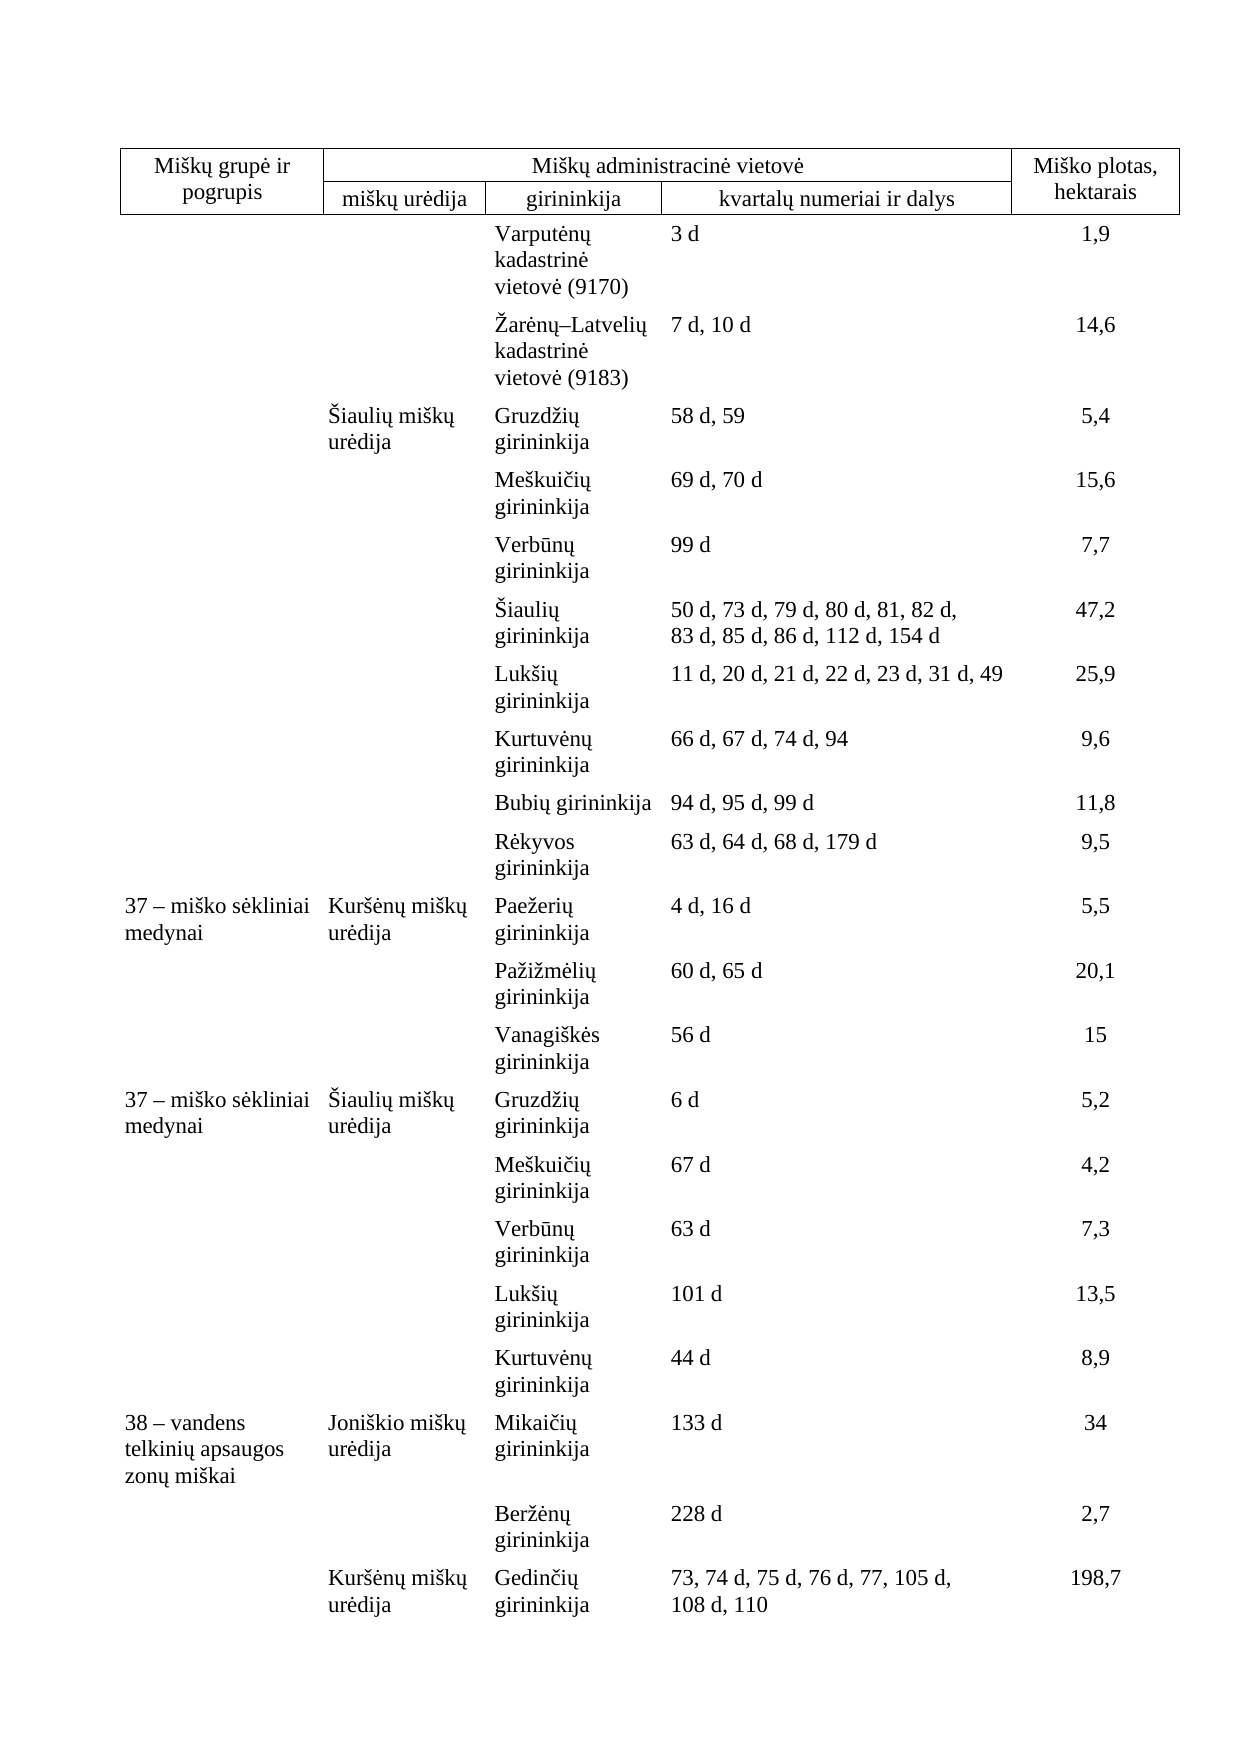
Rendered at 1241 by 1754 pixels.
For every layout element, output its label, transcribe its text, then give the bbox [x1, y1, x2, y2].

table_cell 2,7 [1017, 1494, 1174, 1558]
table_cell Šiaulių miškų urėdija [319, 396, 485, 461]
table_cell [319, 1494, 485, 1558]
table_cell 15,6 [1017, 461, 1174, 525]
table_cell [116, 1559, 319, 1623]
table_cell 3 d [662, 215, 1017, 305]
table_cell [116, 525, 319, 590]
table_cell Varputėnų kadastrinė vietovė (9170) [485, 215, 662, 305]
table_cell Verbūnų girininkija [485, 525, 662, 590]
table_cell [1174, 1145, 1179, 1209]
table_cell 60 d, 65 d [662, 951, 1017, 1016]
table_cell Gruzdžių girininkija [485, 1080, 662, 1145]
table_cell [116, 1209, 319, 1274]
table_cell [116, 1274, 319, 1338]
table_cell girininkija [486, 182, 661, 214]
table_cell Meškuičių girininkija [485, 461, 662, 525]
table_cell [116, 396, 319, 461]
table_cell Kuršėnų miškų urėdija [319, 1559, 485, 1623]
table_cell [1179, 214, 1240, 305]
table_cell 56 d [662, 1016, 1017, 1080]
table_cell Kurtuvėnų girininkija [485, 719, 662, 783]
table_cell [1174, 1339, 1179, 1403]
table_cell [1179, 1339, 1240, 1403]
table_cell Verbūnų girininkija [485, 1209, 662, 1274]
table_cell [1174, 590, 1179, 654]
table_cell 63 d, 64 d, 68 d, 179 d [662, 822, 1017, 886]
table_cell [116, 719, 319, 783]
table_cell Joniškio miškų urėdija [319, 1403, 485, 1494]
table_cell [1174, 305, 1179, 396]
table_cell Meškuičių girininkija [485, 1145, 662, 1209]
table_cell Žarėnų–Latvelių kadastrinė vietovė (9183) [485, 305, 662, 396]
table_cell [1174, 719, 1179, 783]
table_cell [1179, 1145, 1240, 1209]
table_cell Rėkyvos girininkija [485, 822, 662, 886]
table_cell [1174, 396, 1179, 461]
table_header [1180, 148, 1240, 181]
table_cell [1174, 1209, 1179, 1274]
table_cell [116, 214, 319, 305]
table_cell 67 d [662, 1145, 1017, 1209]
table_cell Kuršėnų miškų urėdija [319, 886, 485, 951]
table_cell [1174, 461, 1179, 525]
table_cell 34 [1017, 1403, 1174, 1494]
table_cell 1,9 [1017, 215, 1174, 305]
table_cell Bubių girininkija [485, 784, 662, 822]
table_cell [319, 719, 485, 783]
table_cell 133 d [662, 1403, 1017, 1494]
table_cell miškų urėdija [324, 182, 485, 214]
table_cell Šiaulių miškų urėdija [319, 1080, 485, 1145]
table_header [116, 148, 120, 181]
table_cell 11 d, 20 d, 21 d, 22 d, 23 d, 31 d, 49 [662, 654, 1017, 719]
table_cell [116, 951, 319, 1016]
table_cell [1174, 1016, 1179, 1080]
table_cell [1174, 1403, 1179, 1494]
table_cell [1179, 654, 1240, 719]
table_cell [1180, 181, 1240, 214]
table_cell Lukšių girininkija [485, 654, 662, 719]
table_cell [1179, 1559, 1240, 1623]
table_cell [1179, 1080, 1240, 1145]
table_cell Beržėnų girininkija [485, 1494, 662, 1558]
table_cell [116, 1339, 319, 1403]
table_cell [319, 305, 485, 396]
table_cell [116, 1145, 319, 1209]
table_cell [1174, 822, 1179, 886]
table_cell Gruzdžių girininkija [485, 396, 662, 461]
table_cell [116, 1494, 319, 1558]
table_cell [1179, 784, 1240, 822]
table_cell 25,9 [1017, 654, 1174, 719]
table_cell Kurtuvėnų girininkija [485, 1339, 662, 1403]
table_cell [1179, 951, 1240, 1016]
table_cell [1179, 590, 1240, 654]
table_cell 94 d, 95 d, 99 d [662, 784, 1017, 822]
table_cell 5,2 [1017, 1080, 1174, 1145]
table_cell [116, 590, 319, 654]
table_cell [319, 951, 485, 1016]
table_cell [319, 784, 485, 822]
table_cell 99 d [662, 525, 1017, 590]
table_cell 44 d [662, 1339, 1017, 1403]
table_cell [1174, 1274, 1179, 1338]
table_cell Lukšių girininkija [485, 1274, 662, 1338]
table_cell [319, 822, 485, 886]
table_cell 37 – miško sėkliniai medynai [116, 886, 319, 951]
table_cell [1174, 1494, 1179, 1558]
table_cell [1179, 396, 1240, 461]
table_cell [1174, 886, 1179, 951]
table_cell 15 [1017, 1016, 1174, 1080]
table_cell 8,9 [1017, 1339, 1174, 1403]
table_cell 73, 74 d, 75 d, 76 d, 77, 105 d, 108 d, 110 [662, 1559, 1017, 1623]
table_cell 47,2 [1017, 590, 1174, 654]
table_cell 9,6 [1017, 719, 1174, 783]
table_cell [319, 654, 485, 719]
table_cell [1179, 1494, 1240, 1558]
table_cell [1174, 654, 1179, 719]
table_cell 63 d [662, 1209, 1017, 1274]
table_cell [319, 1274, 485, 1338]
table_cell [1179, 1403, 1240, 1494]
table_cell 14,6 [1017, 305, 1174, 396]
table_cell [1174, 1080, 1179, 1145]
table_cell Gedinčių girininkija [485, 1559, 662, 1623]
table_cell 7,7 [1017, 525, 1174, 590]
table_cell 50 d, 73 d, 79 d, 80 d, 81, 82 d, 83 d, 85 d, 86 d, 112 d, 154 d [662, 590, 1017, 654]
table_cell [116, 784, 319, 822]
table_cell [319, 525, 485, 590]
table_cell [1179, 822, 1240, 886]
table_cell [1179, 461, 1240, 525]
table_cell 7,3 [1017, 1209, 1174, 1274]
table_cell [319, 215, 485, 305]
table_cell [319, 461, 485, 525]
table_cell [1179, 886, 1240, 951]
table_cell kvartalų numeriai ir dalys [662, 182, 1011, 214]
table_cell Paežerių girininkija [485, 886, 662, 951]
table_cell Mikaičių girininkija [485, 1403, 662, 1494]
table_cell 37 – miško sėkliniai medynai [116, 1080, 319, 1145]
table_cell 4 d, 16 d [662, 886, 1017, 951]
table_cell 38 – vandens telkinių apsaugos zonų miškai [116, 1403, 319, 1494]
table_cell [116, 654, 319, 719]
table_cell 20,1 [1017, 951, 1174, 1016]
table_cell 5,4 [1017, 396, 1174, 461]
table_cell 9,5 [1017, 822, 1174, 886]
table_cell [116, 822, 319, 886]
table_cell [319, 1016, 485, 1080]
table_cell [116, 305, 319, 396]
table_cell [116, 1016, 319, 1080]
table_cell [1179, 719, 1240, 783]
table_cell [116, 181, 120, 214]
table_cell [319, 1145, 485, 1209]
table_cell [1179, 1209, 1240, 1274]
table_cell [1179, 305, 1240, 396]
table_cell 11,8 [1017, 784, 1174, 822]
table_header Miškų grupė ir pogrupis [121, 149, 323, 214]
table_cell 7 d, 10 d [662, 305, 1017, 396]
table_cell 228 d [662, 1494, 1017, 1558]
table_cell Pažižmėlių girininkija [485, 951, 662, 1016]
table_cell [116, 461, 319, 525]
table_cell [1179, 525, 1240, 590]
table_cell [319, 1209, 485, 1274]
table_cell 6 d [662, 1080, 1017, 1145]
table_cell Šiaulių girininkija [485, 590, 662, 654]
table_cell 69 d, 70 d [662, 461, 1017, 525]
table_cell [1174, 1559, 1179, 1623]
table_cell [1174, 951, 1179, 1016]
table_cell Vanagiškės girininkija [485, 1016, 662, 1080]
table_cell 101 d [662, 1274, 1017, 1338]
table_header Miško plotas, hektarais [1012, 149, 1179, 214]
table_cell [319, 590, 485, 654]
table_cell [319, 1339, 485, 1403]
table_cell 4,2 [1017, 1145, 1174, 1209]
table_cell [1174, 215, 1179, 305]
table_cell 5,5 [1017, 886, 1174, 951]
table_cell [1174, 784, 1179, 822]
table_cell [1179, 1274, 1240, 1338]
table_cell 198,7 [1017, 1559, 1174, 1623]
table_cell 13,5 [1017, 1274, 1174, 1338]
table_cell 66 d, 67 d, 74 d, 94 [662, 719, 1017, 783]
table_cell [1174, 525, 1179, 590]
table_cell 58 d, 59 [662, 396, 1017, 461]
table_header Miškų administracinė vietovė [324, 149, 1011, 181]
table_cell [1179, 1016, 1240, 1080]
